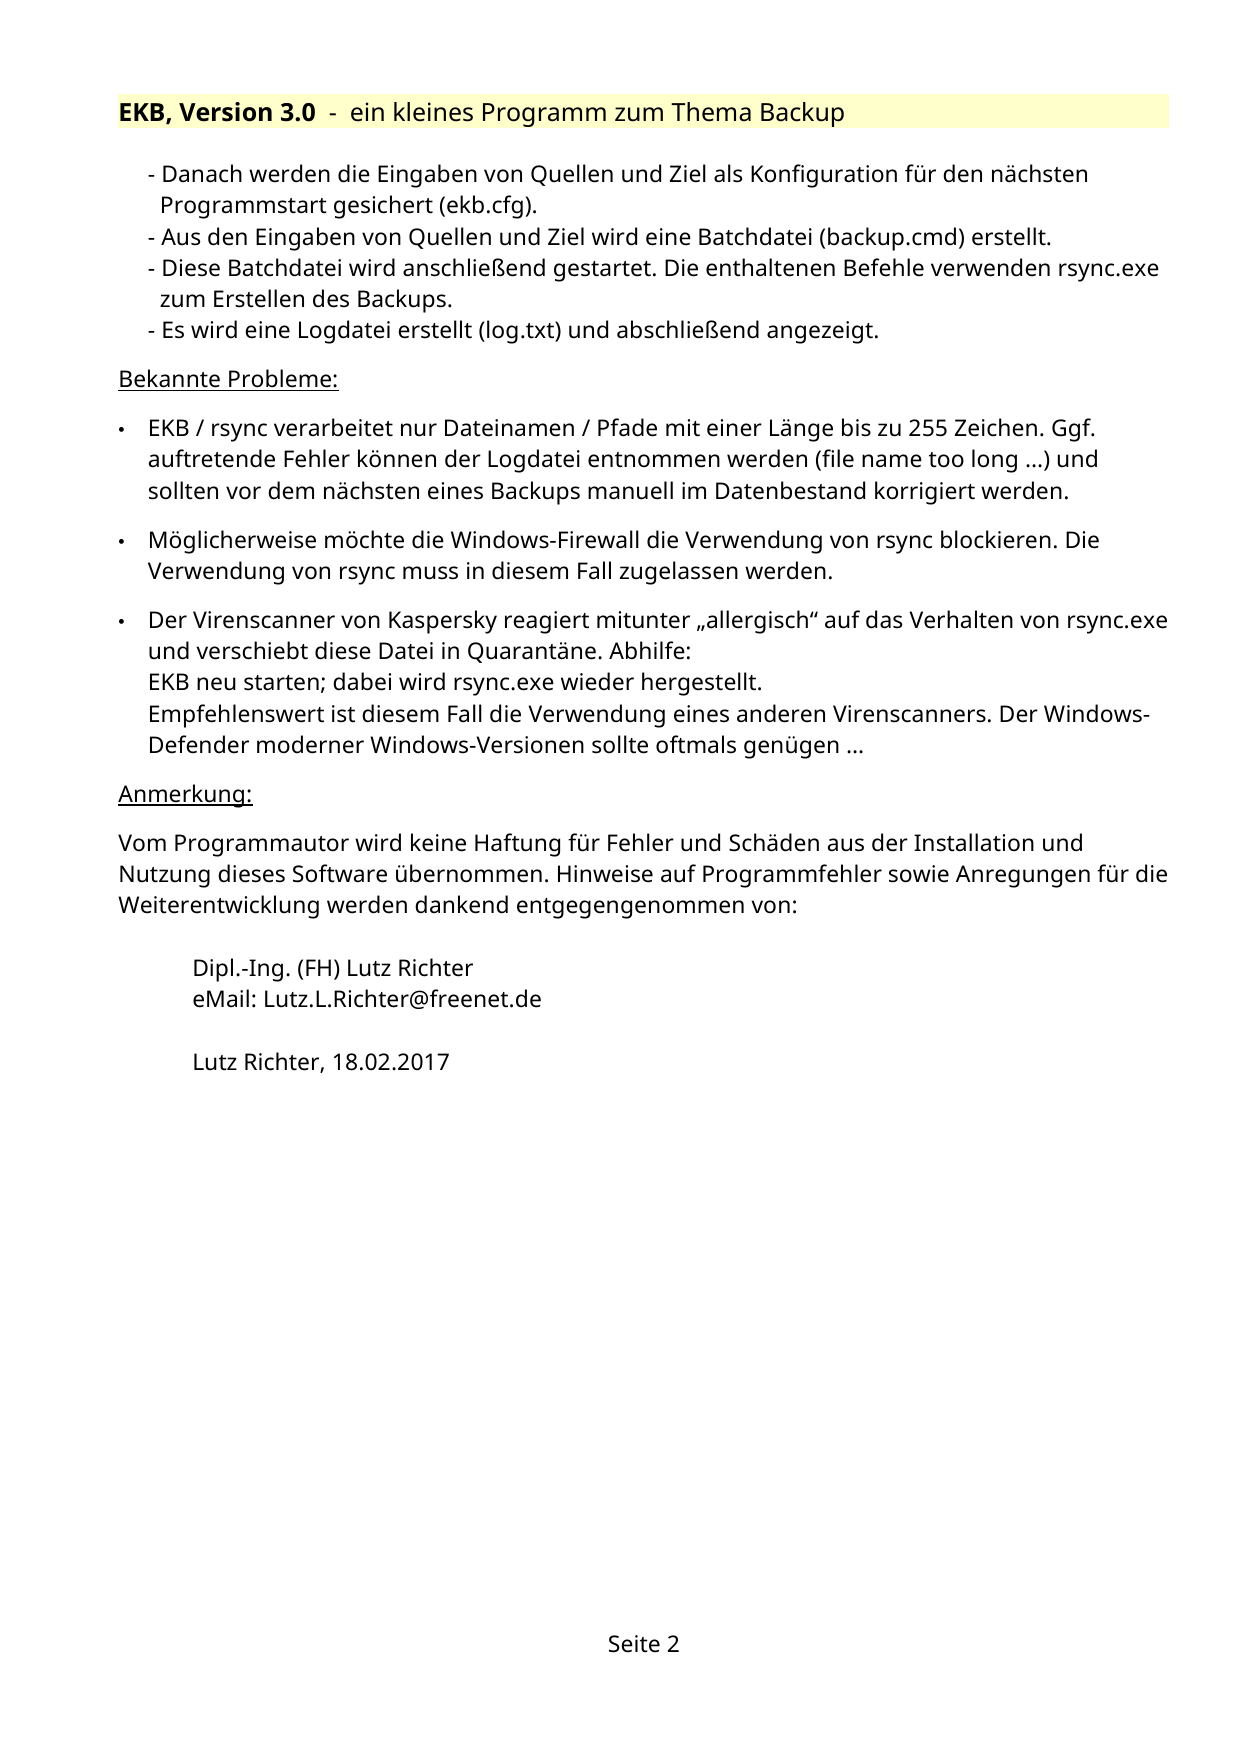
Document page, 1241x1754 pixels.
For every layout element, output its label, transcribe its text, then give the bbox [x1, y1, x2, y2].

list EKB / rsync verarbeitet nur Dateinamen / Pfade mit einer Länge bis zu 255 Zeichen. Ggf. auftretende Fehler können der Logdatei entnommen werden (file name too long …) und sollten vor dem nächsten eines Backups manuell im Datenbestand korrigiert werden. [118, 412, 1169, 506]
list Der Virenscanner von Kaspersky reagiert mitunter „allergisch“ auf das Verhalten von rsync.exe und verschiebt diese Datei in Quarantäne. Abhilfe: EKB neu starten; dabei wird rsync.exe wieder hergestellt. Empfehlenswert ist diesem Fall die Verwendung eines anderen Virenscanners. Der Windows-Defender moderner Windows-Versionen sollte oftmals genügen … [118, 604, 1169, 760]
text Bekannte Probleme: [118, 363, 1169, 394]
text Anmerkung: [118, 778, 1169, 809]
list Möglicherweise möchte die Windows-Firewall die Verwendung von rsync blockieren. Die Verwendung von rsync muss in diesem Fall zugelassen werden. [118, 523, 1169, 586]
list - Danach werden die Eingaben von Quellen und Ziel als Konfiguration für den nächsten Programmstart gesichert (ekb.cfg). - Aus den Eingaben von Quellen und Ziel wird eine Batchdatei (backup.cmd) erstellt. - Diese Batchdatei wird anschließend gestartet. Die enthaltenen Befehle verwenden rsync.exe zum Erstellen des Backups. - Es wird eine Logdatei erstellt (log.txt) und abschließend angezeigt. [118, 158, 1169, 345]
text Vom Programmautor wird keine Haftung für Fehler und Schäden aus der Installation und Nutzung dieses Software übernommen. Hinweise auf Programmfehler sowie Anregungen für die Weiterentwicklung werden dankend entgegengenommen von: Dipl.-Ing. (FH) Lutz Richter eMail: Lutz.L.Richter@freenet.de Lutz Richter, 18.02.2017 [118, 827, 1169, 1077]
